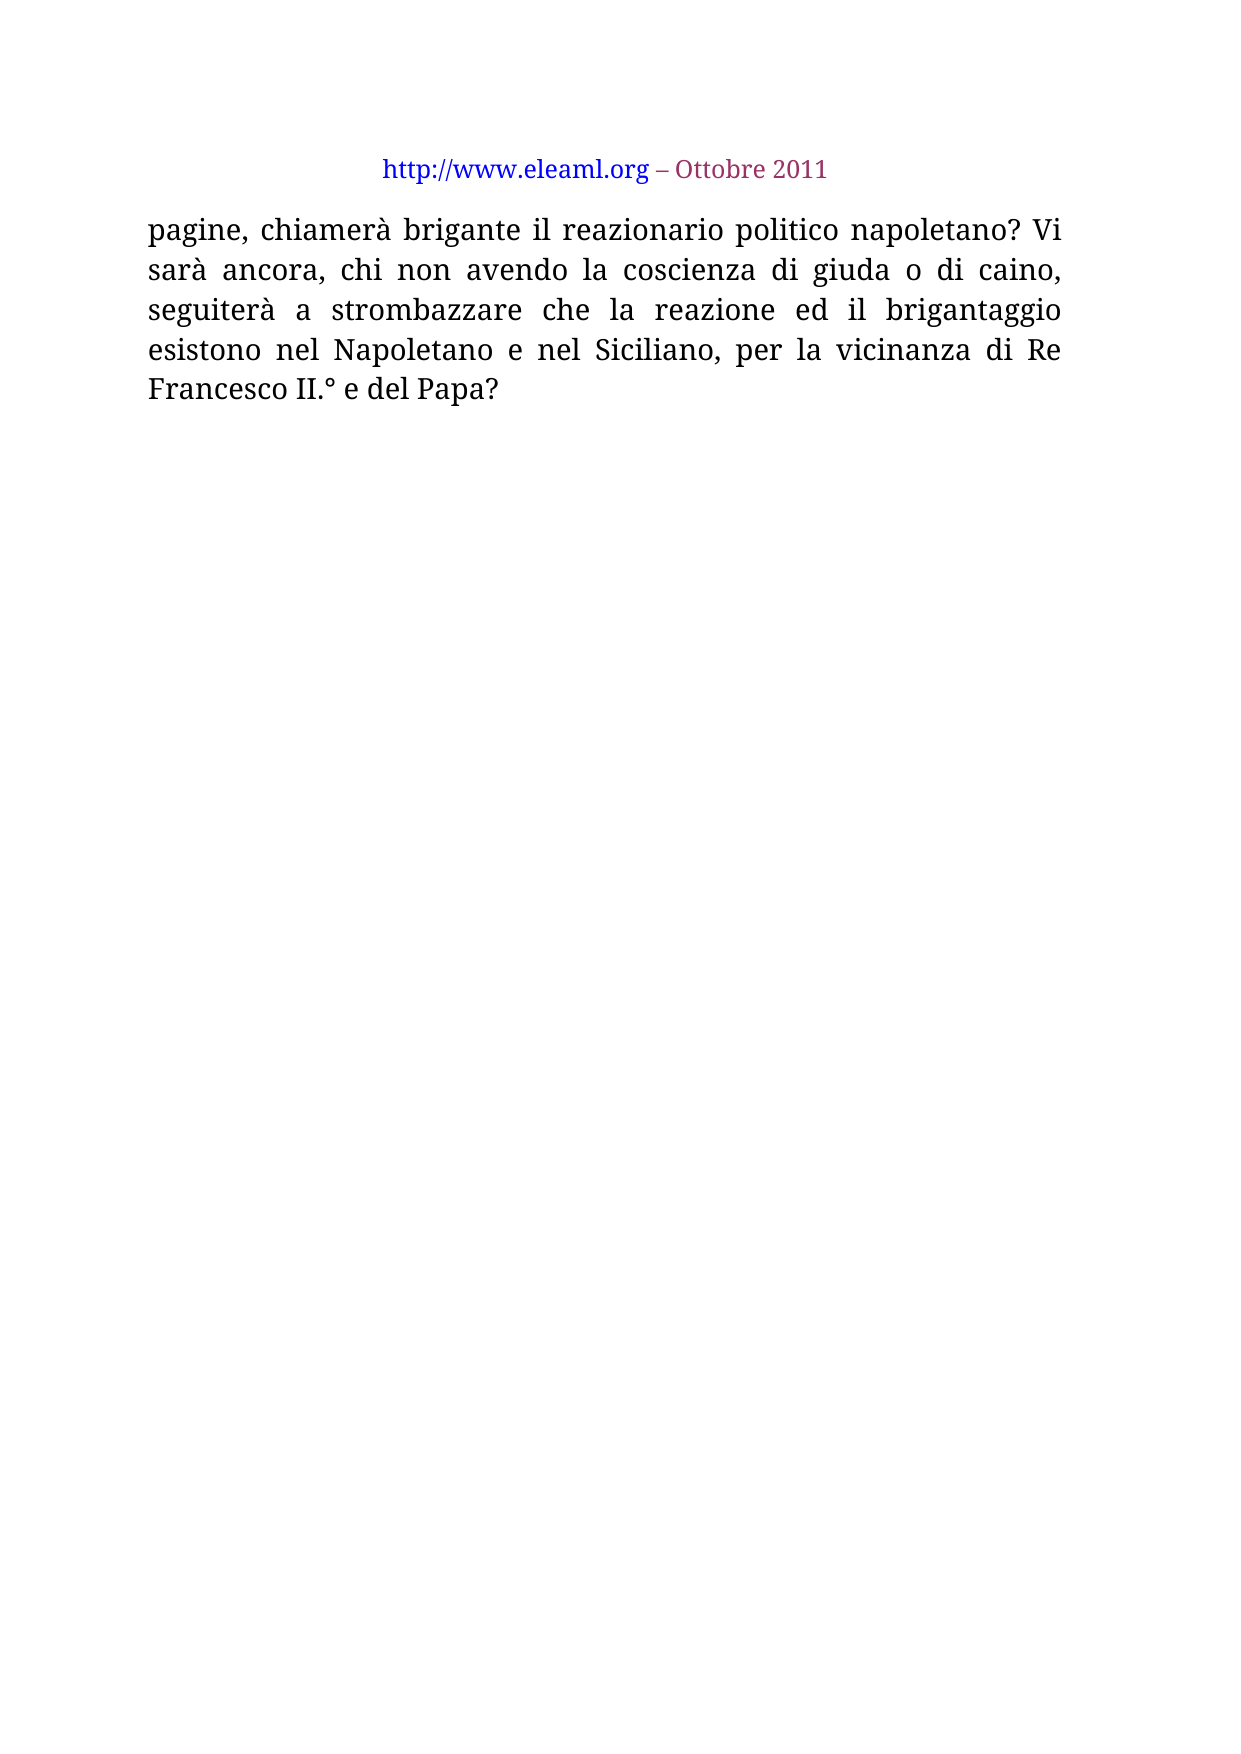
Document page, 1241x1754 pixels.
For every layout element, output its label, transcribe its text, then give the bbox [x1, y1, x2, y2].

text pagine, chiamerà brigante il reazionario politico napoletano? Vi sarà ancora, chi non avendo la coscienza di giuda o di caino, seguiterà a strombazzare che la reazione ed il brigantaggio esistono nel Napoletano e nel Siciliano, per la vicinanza di Re Francesco II.° e del Papa? [148, 210, 1063, 408]
